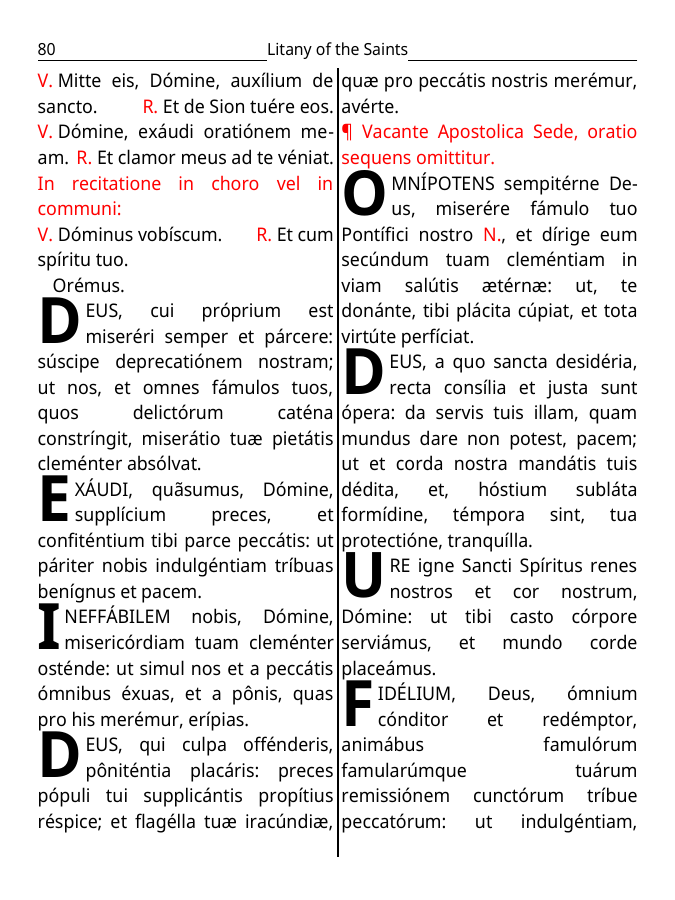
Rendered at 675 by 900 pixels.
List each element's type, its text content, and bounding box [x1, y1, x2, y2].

text DEUS, qui culpa offénderis, pôniténtia placáris: preces pópuli tui supplicántis propítius réspice; et flagélla tuæ iracúndiæ, [37, 731, 334, 833]
text URE igne Sancti Spíritus renes nostros et cor nostrum, Dómine: ut ti­bi casto córpore serviámus, et mundo corde placeámus. [341, 553, 637, 680]
text In recitatione in choro vel in communi: [37, 170, 334, 221]
text V. Dómine, exáudi oratiónem me­am. R. Et clamor me­us ad te véniat. [37, 119, 334, 170]
text quæ pro peccátis nostris merémur, avérte. [341, 68, 637, 119]
text Orémus. [37, 272, 334, 297]
text DEUS, cui próprium est miseréri semper et párcere: súscipe deprecatiónem nostram; ut nos, et omnes fámulos tuos, quos delictórum caténa constríngit, miserátio tuæ pietátis cleménter absólvat. [37, 297, 334, 476]
text DEUS, a quo sancta desidéria, recta consília et justa sunt ópera: da servis tuis illam, quam mundus dare non potest, pacem; ut et corda nostra mandátis tuis dédita, et, hóstium subláta formídine, témpora sint, tua protectióne, tranquílla. [341, 348, 637, 553]
text FIDÉLIUM, De­us, ómnium cónditor et redémptor, animábus famulórum famularúmque tuárum remissiónem cunctórum tríbue peccatórum: ut indulgéntiam, [341, 680, 637, 833]
text OMNÍPOTENS sempitérne De­us, miserére fámulo tuo Pontífici nostro N., et dírige eum secúndum tu­am cleméntiam in viam salútis ætérnæ: ut, te donánte, ti­bi plácita cúpiat, et tota virtúte perfíciat. [341, 170, 637, 348]
text EXÁUDI, quãsumus, Dómine, supplícium preces, et confiténtium ti­bi parce peccátis: ut páriter nobis indulgéntiam tríbuas benígnus et pacem. [37, 476, 334, 604]
text V. Dóminus vobíscum. R. Et cum spíritu tuo. [37, 221, 334, 272]
text ¶ Vacante Apostolica Sede, oratio sequens omittitur. [341, 119, 637, 170]
text V. Mitte eis, Dómine, auxílium de sancto. R. Et de Sion tuére eos. [37, 68, 334, 119]
text INEFFÁBILEM nobis, Dómine, misericórdiam tu­am cleménter osténde: ut simul nos et a peccátis ómnibus éxuas, et a pônis, quas pro his merémur, erípias. [37, 604, 334, 731]
